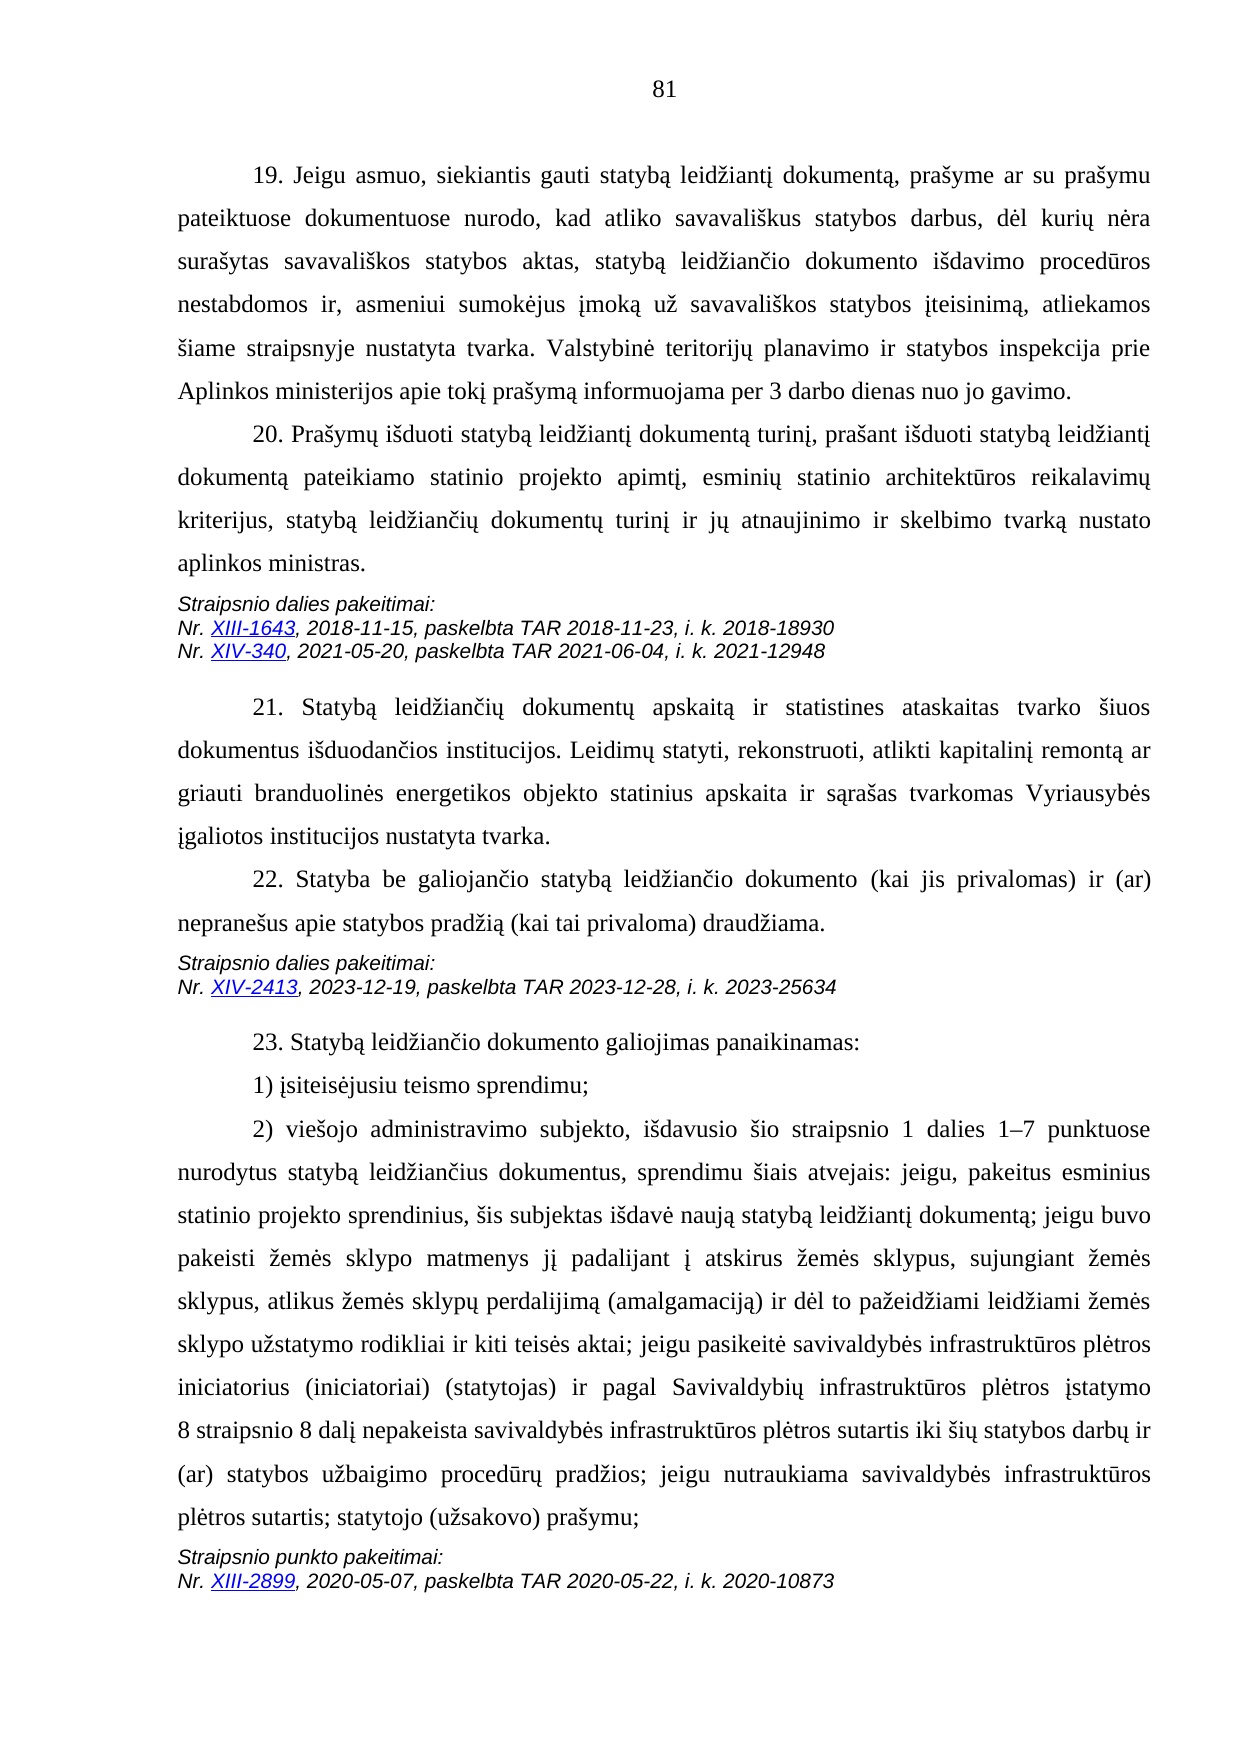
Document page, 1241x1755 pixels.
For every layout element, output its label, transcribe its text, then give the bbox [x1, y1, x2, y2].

text 19. Jeigu asmuo, siekiantis gauti statybą leidžiantį dokumentą, prašyme ar su prašymu pateiktuose dokumentuose nurodo, kad atliko savavališkus statybos darbus, dėl kurių nėra surašytas savavališkos statybos aktas, statybą leidžiančio dokumento išdavimo procedūros nestabdomos ir, asmeniui sumokėjus įmoką už savavališkos statybos įteisinimą, atliekamos šiame straipsnyje nustatyta tvarka. Valstybinė teritorijų planavimo ir statybos inspekcija prie Aplinkos ministerijos apie tokį prašymą informuojama per 3 darbo dienas nuo jo gavimo. [177, 160, 1152, 404]
text 1) įsiteisėjusiu teismo sprendimu; [177, 1071, 1152, 1099]
text Nr. XIII-1643, 2018-11-15, paskelbta TAR 2018-11-23, i. k. 2018-18930 [177, 615, 1152, 639]
text Straipsnio dalies pakeitimai: [177, 951, 1152, 975]
text Straipsnio dalies pakeitimai: [177, 591, 1152, 615]
text 23. Statybą leidžiančio dokumento galiojimas panaikinamas: [177, 1027, 1152, 1056]
text 20. Prašymų išduoti statybą leidžiantį dokumentą turinį, prašant išduoti statybą leidžiantį dokumentą pateikiamo statinio projekto apimtį, esminių statinio architektūros reikalavimų kriterijus, statybą leidžiančių dokumentų turinį ir jų atnaujinimo ir skelbimo tvarką nustato aplinkos ministras. [177, 419, 1152, 577]
text Straipsnio punkto pakeitimai: [177, 1545, 1152, 1569]
text Nr. XIII-2899, 2020-05-07, paskelbta TAR 2020-05-22, i. k. 2020-10873 [177, 1569, 1152, 1593]
text Nr. XIV-2413, 2023-12-19, paskelbta TAR 2023-12-28, i. k. 2023-25634 [177, 975, 1152, 999]
text 22. Statyba be galiojančio statybą leidžiančio dokumento (kai jis privalomas) ir (ar) nepranešus apie statybos pradžią (kai tai privaloma) draudžiama. [177, 864, 1152, 936]
text Nr. XIV-340, 2021-05-20, paskelbta TAR 2021-06-04, i. k. 2021-12948 [177, 639, 1152, 663]
text 21. Statybą leidžiančių dokumentų apskaitą ir statistines ataskaitas tvarko šiuos dokumentus išduodančios institucijos. Leidimų statyti, rekonstruoti, atlikti kapitalinį remontą ar griauti branduolinės energetikos objekto statinius apskaita ir sąrašas tvarkomas Vyriausybės įgaliotos institucijos nustatyta tvarka. [177, 692, 1152, 850]
text 2) viešojo administravimo subjekto, išdavusio šio straipsnio 1 dalies 1–7 punktuose nurodytus statybą leidžiančius dokumentus, sprendimu šiais atvejais: jeigu, pakeitus esminius statinio projekto sprendinius, šis subjektas išdavė naują statybą leidžiantį dokumentą; jeigu buvo pakeisti žemės sklypo matmenys jį padalijant į atskirus žemės sklypus, sujungiant žemės sklypus, atlikus žemės sklypų perdalijimą (amalgamaciją) ir dėl to pažeidžiami leidžiami žemės sklypo užstatymo rodikliai ir kiti teisės aktai; jeigu pasikeitė savivaldybės infrastruktūros plėtros iniciatorius (iniciatoriai) (statytojas) ir pagal Savivaldybių infrastruktūros plėtros įstatymo 8 straipsnio 8 dalį nepakeista savivaldybės infrastruktūros plėtros sutartis iki šių statybos darbų ir (ar) statybos užbaigimo procedūrų pradžios; jeigu nutraukiama savivaldybės infrastruktūros plėtros sutartis; statytojo (užsakovo) prašymu; [177, 1114, 1152, 1531]
